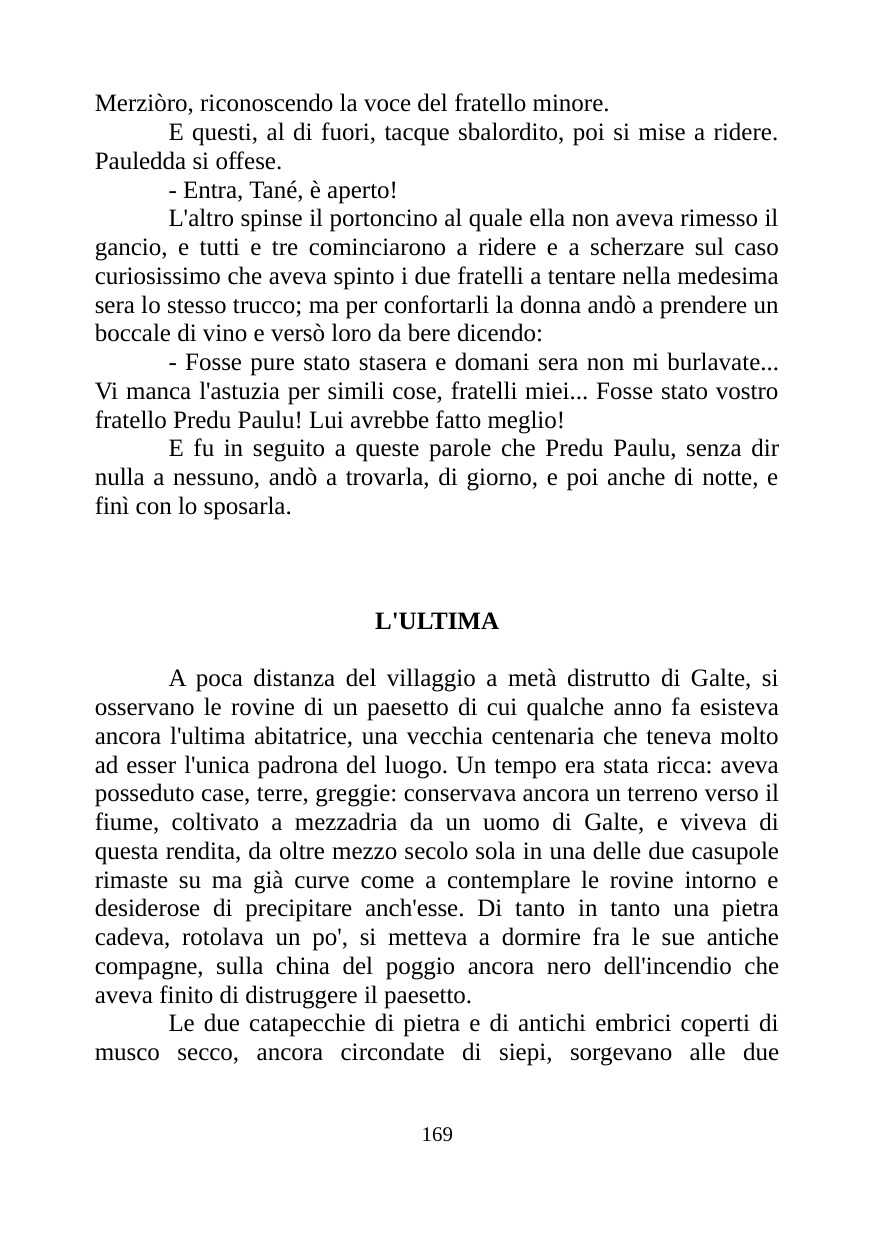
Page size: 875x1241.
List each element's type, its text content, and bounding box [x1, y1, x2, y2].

text A poca distanza del villaggio a metà distrutto di Galte, si osservano le rovine di un paesetto di cui qualche anno fa esisteva ancora l'ultima abitatrice, una vecchia centenaria che teneva molto ad esser l'unica padrona del luogo. Un tempo era stata ricca: aveva posseduto case, terre, greggie: conservava ancora un terreno verso il fiume, coltivato a mezzadria da un uomo di Galte, e viveva di questa rendita, da oltre mezzo secolo sola in una delle due casupole rimaste su ma già curve come a contemplare le rovine intorno e desiderose di precipitare anch'esse. Di tanto in tanto una pietra cadeva, rotolava un po', si metteva a dormire fra le sue antiche compagne, sulla china del poggio ancora nero dell'incendio che aveva finito di distruggere il paesetto. [94, 663, 779, 1008]
text Le due catapecchie di pietra e di antichi embrici coperti di musco secco, ancora circondate di siepi, sorgevano alle due [94, 1008, 779, 1066]
text E fu in seguito a queste parole che Predu Paulu, senza dir nulla a nessuno, andò a trovarla, di giorno, e poi anche di notte, e finì con lo sposarla. [94, 433, 779, 520]
text E questi, al di fuori, tacque sbalordito, poi si mise a ridere. Pauledda si offese. [94, 117, 779, 175]
text Merziòro, riconoscendo la voce del fratello minore. [94, 88, 779, 117]
text - Fosse pure stato stasera e domani sera non mi burlavate... Vi manca l'astuzia per simili cose, fratelli miei... Fosse stato vostro fratello Predu Paulu! Lui avrebbe fatto meglio! [94, 347, 779, 433]
text L'ULTIMA [94, 606, 779, 635]
text L'altro spinse il portoncino al quale ella non aveva rimesso il gancio, e tutti e tre cominciarono a ridere e a scherzare sul caso curiosissimo che aveva spinto i due fratelli a tentare nella medesima sera lo stesso trucco; ma per confortarli la donna andò a prendere un boccale di vino e versò loro da bere dicendo: [94, 203, 779, 347]
text - Entra, Tané, è aperto! [94, 175, 779, 203]
